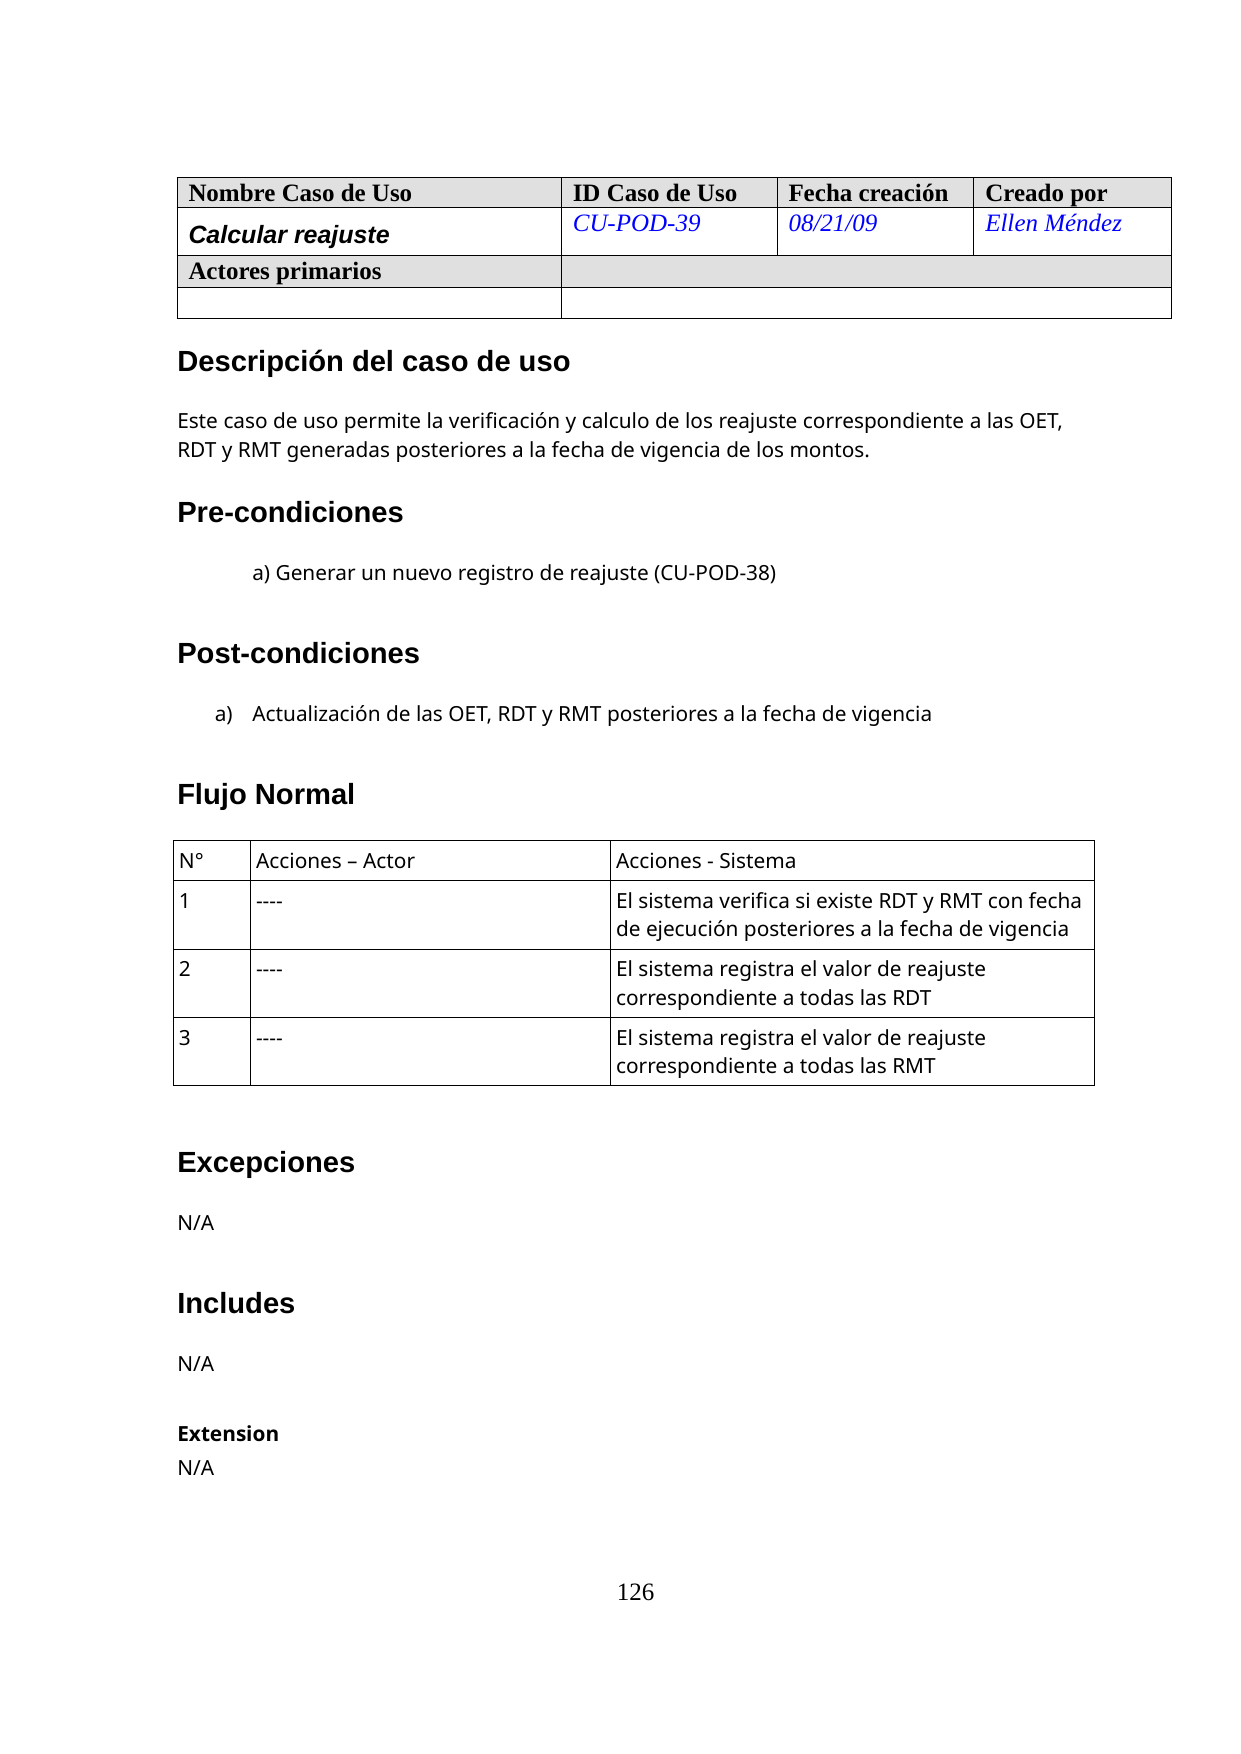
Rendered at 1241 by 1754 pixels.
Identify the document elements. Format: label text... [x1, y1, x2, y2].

table_header ID Caso de Uso [562, 178, 777, 207]
subtitle Pre-condiciones [177, 495, 1093, 528]
table_header Acciones - Sistema [611, 841, 1094, 880]
table_cell 08/21/09 [778, 208, 973, 255]
table_header Nombre Caso de Uso [178, 178, 561, 207]
table_cell Ellen Méndez [974, 208, 1171, 255]
table_cell ---- [251, 881, 610, 948]
table_cell [562, 256, 1171, 287]
subtitle Flujo Normal [177, 777, 1093, 811]
table_cell Actores primarios [178, 256, 561, 287]
table_header Acciones – Actor [251, 841, 610, 880]
text Este caso de uso permite la verificación y calculo de los reajuste correspondiente a las OET, RDT y RMT generadas posteriores a la fecha de vigencia de los montos. [177, 407, 1093, 463]
subtitle Excepciones [177, 1145, 1093, 1179]
subtitle Descripción del caso de uso [177, 344, 1093, 377]
table_cell ---- [251, 1018, 610, 1085]
table_cell El sistema registra el valor de reajuste correspondiente a todas las RMT [611, 1018, 1094, 1085]
list Actualización de las OET, RDT y RMT posteriores a la fecha de vigencia [214, 699, 1093, 727]
table_cell El sistema verifica si existe RDT y RMT con fecha de ejecución posteriores a la fecha de vigencia [611, 881, 1094, 948]
table_cell ---- [251, 950, 610, 1017]
table_header Fecha creación [778, 178, 973, 207]
table_cell 1 [174, 881, 250, 948]
text N/A [177, 1208, 1093, 1236]
list a) Generar un nuevo registro de reajuste (CU-POD-38) [214, 558, 1093, 586]
table_cell 2 [174, 950, 250, 1017]
table_cell El sistema registra el valor de reajuste correspondiente a todas las RDT [611, 950, 1094, 1017]
table_cell [562, 288, 1171, 318]
subtitle Includes [177, 1286, 1093, 1320]
table_header N° [174, 841, 250, 880]
table_cell CU-POD-39 [562, 208, 777, 255]
text N/A [177, 1349, 1093, 1378]
table_cell Calcular reajuste [178, 208, 561, 255]
table_cell [178, 288, 561, 318]
text Extension [177, 1419, 1093, 1447]
table_cell 3 [174, 1018, 250, 1085]
subtitle Post-condiciones [177, 636, 1093, 669]
text N/A [177, 1453, 1093, 1482]
table_header Creado por [974, 178, 1171, 207]
